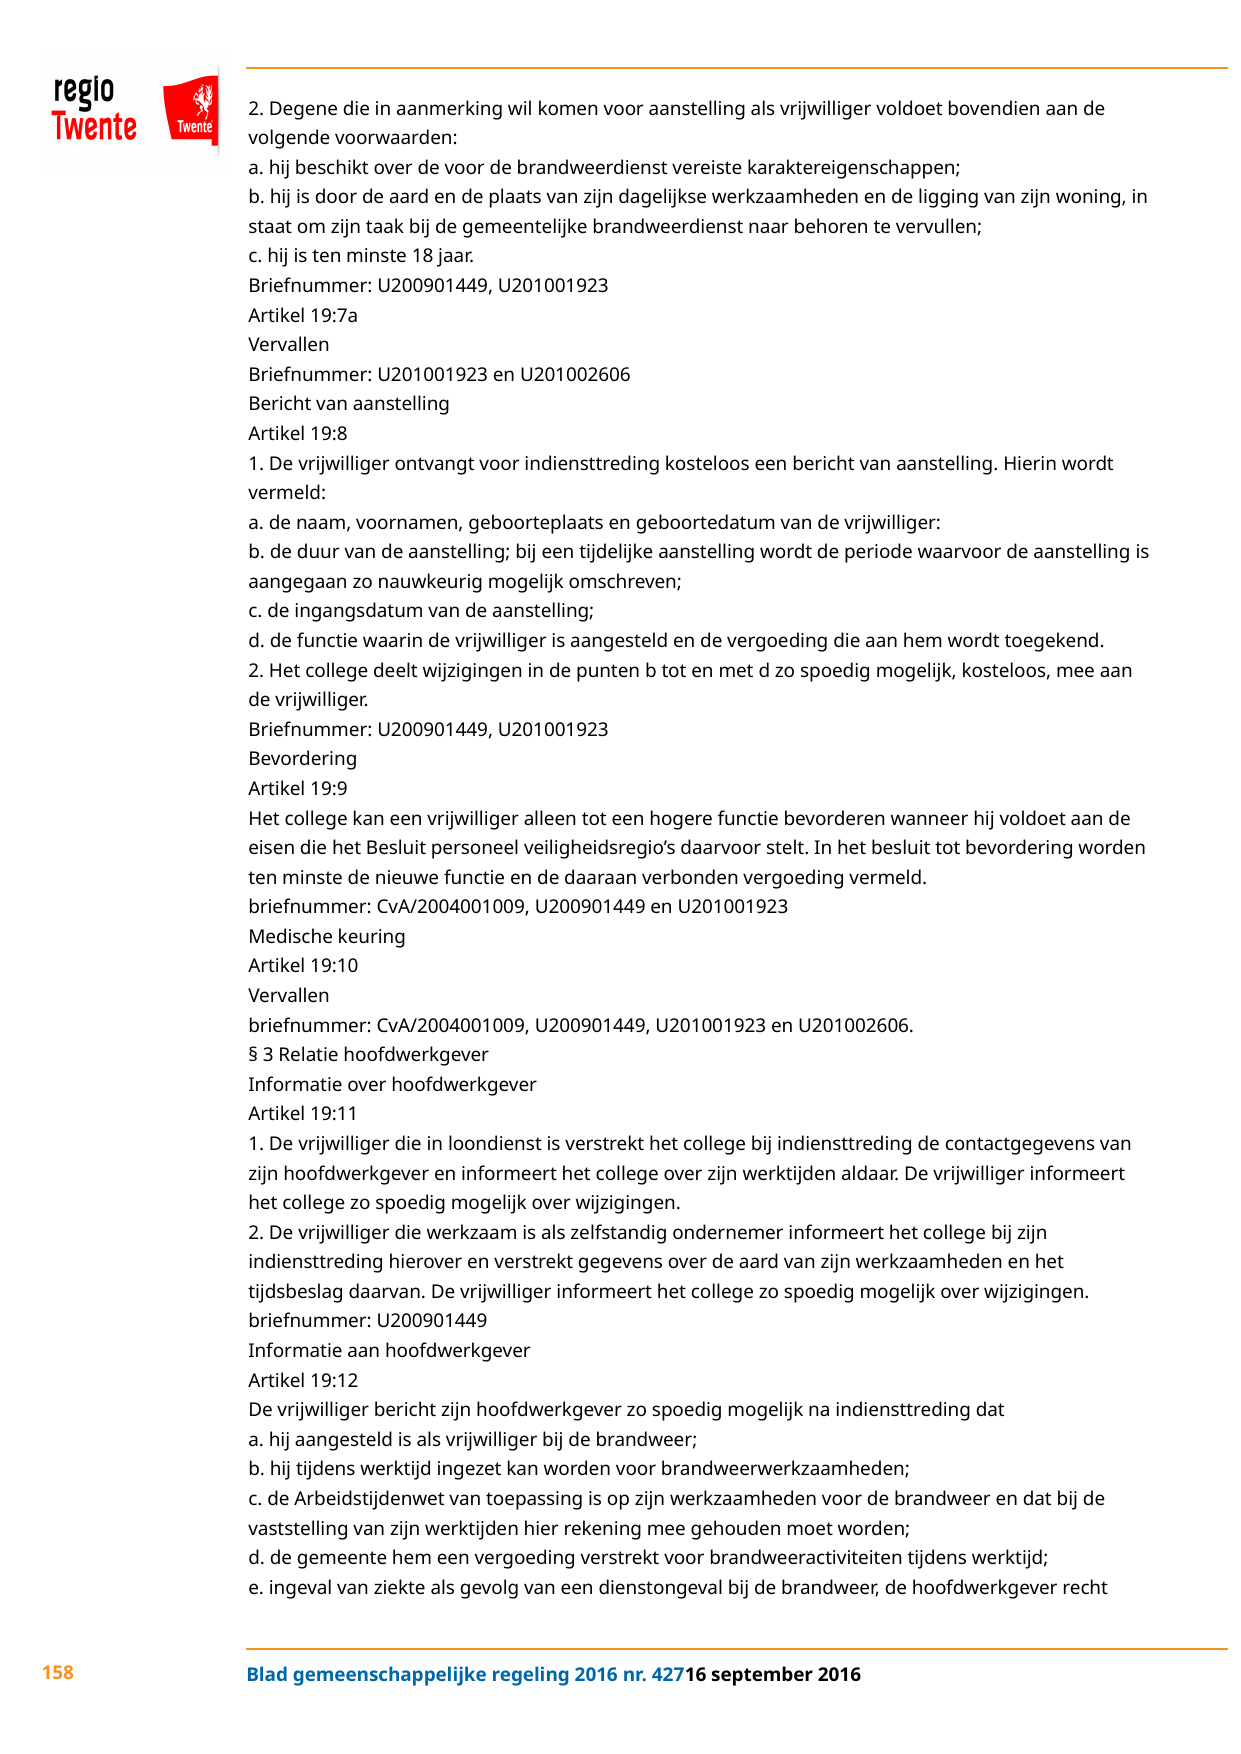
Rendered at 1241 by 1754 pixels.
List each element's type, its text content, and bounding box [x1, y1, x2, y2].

text Briefnummer: U201001923 en U201002606 [248, 361, 1152, 387]
text 2. De vrijwilliger die werkzaam is als zelfstandig ondernemer informeert het college bij zijn indiensttreding hierover en verstrekt gegevens over de aard van zijn werkzaamheden en het tijdsbeslag daarvan. De vrijwilliger informeert het college zo spoedig mogelijk over wijzigingen. [248, 1219, 1152, 1304]
text c. de ingangsdatum van de aanstelling; [248, 598, 1152, 623]
text Bevordering [248, 746, 1152, 771]
text briefnummer: U200901449 [248, 1308, 1152, 1333]
text Artikel 19:8 [248, 420, 1152, 446]
text e. ingeval van ziekte als gevolg van een dienstongeval bij de brandweer, de hoofdwerkgever recht [248, 1574, 1152, 1600]
text Informatie over hoofdwerkgever [248, 1071, 1152, 1097]
text a. de naam, voornamen, geboorteplaats en geboortedatum van de vrijwilliger: [248, 509, 1152, 535]
text briefnummer: CvA/2004001009, U200901449, U201001923 en U201002606. [248, 1012, 1152, 1038]
text Vervallen [248, 982, 1152, 1008]
text Informatie aan hoofdwerkgever [248, 1337, 1152, 1363]
text Artikel 19:9 [248, 775, 1152, 801]
text a. hij aangesteld is als vrijwilliger bij de brandweer; [248, 1426, 1152, 1452]
text 1. De vrijwilliger die in loondienst is verstrekt het college bij indiensttreding de contactgegevens van zijn hoofdwerkgever en informeert het college over zijn werktijden aldaar. De vrijwilliger informeert het college zo spoedig mogelijk over wijzigingen. [248, 1130, 1152, 1215]
text § 3 Relatie hoofdwerkgever [248, 1041, 1152, 1067]
text Briefnummer: U200901449, U201001923 [248, 716, 1152, 742]
picture [41, 47, 231, 172]
text a. hij beschikt over de voor de brandweerdienst vereiste karaktereigenschappen; [248, 154, 1152, 180]
text b. hij is door de aard en de plaats van zijn dagelijkse werkzaamheden en de ligging van zijn woning, in staat om zijn taak bij de gemeentelijke brandweerdienst naar behoren te vervullen; [248, 183, 1152, 239]
text b. hij tijdens werktijd ingezet kan worden voor brandweerwerkzaamheden; [248, 1456, 1152, 1481]
text Artikel 19:10 [248, 953, 1152, 978]
text c. de Arbeidstijdenwet van toepassing is op zijn werkzaamheden voor de brandweer en dat bij de vaststelling van zijn werktijden hier rekening mee gehouden moet worden; [248, 1485, 1152, 1541]
text De vrijwilliger bericht zijn hoofdwerkgever zo spoedig mogelijk na indiensttreding dat [248, 1396, 1152, 1422]
text Briefnummer: U200901449, U201001923 [248, 272, 1152, 298]
text d. de functie waarin de vrijwilliger is aangesteld en de vergoeding die aan hem wordt toegekend. [248, 627, 1152, 653]
text Artikel 19:7a [248, 302, 1152, 328]
text Het college kan een vrijwilliger alleen tot een hogere functie bevorderen wanneer hij voldoet aan de eisen die het Besluit personeel veiligheidsregio’s daarvoor stelt. In het besluit tot bevordering worden ten minste de nieuwe functie en de daaraan verbonden vergoeding vermeld. [248, 805, 1152, 890]
text d. de gemeente hem een vergoeding verstrekt voor brandweeractiviteiten tijdens werktijd; [248, 1544, 1152, 1570]
text Vervallen [248, 331, 1152, 357]
text c. hij is ten minste 18 jaar. [248, 243, 1152, 268]
text Medische keuring [248, 923, 1152, 949]
text Bericht van aanstelling [248, 391, 1152, 416]
text 1. De vrijwilliger ontvangt voor indiensttreding kosteloos een bericht van aanstelling. Hierin wordt vermeld: [248, 450, 1152, 505]
text Artikel 19:11 [248, 1101, 1152, 1126]
text 2. Degene die in aanmerking wil komen voor aanstelling als vrijwilliger voldoet bovendien aan de volgende voorwaarden: [248, 95, 1152, 150]
text 2. Het college deelt wijzigingen in de punten b tot en met d zo spoedig mogelijk, kosteloos, mee aan de vrijwilliger. [248, 657, 1152, 712]
text b. de duur van de aanstelling; bij een tijdelijke aanstelling wordt de periode waarvoor de aanstelling is aangegaan zo nauwkeurig mogelijk omschreven; [248, 538, 1152, 594]
text briefnummer: CvA/2004001009, U200901449 en U201001923 [248, 893, 1152, 919]
text Artikel 19:12 [248, 1367, 1152, 1393]
